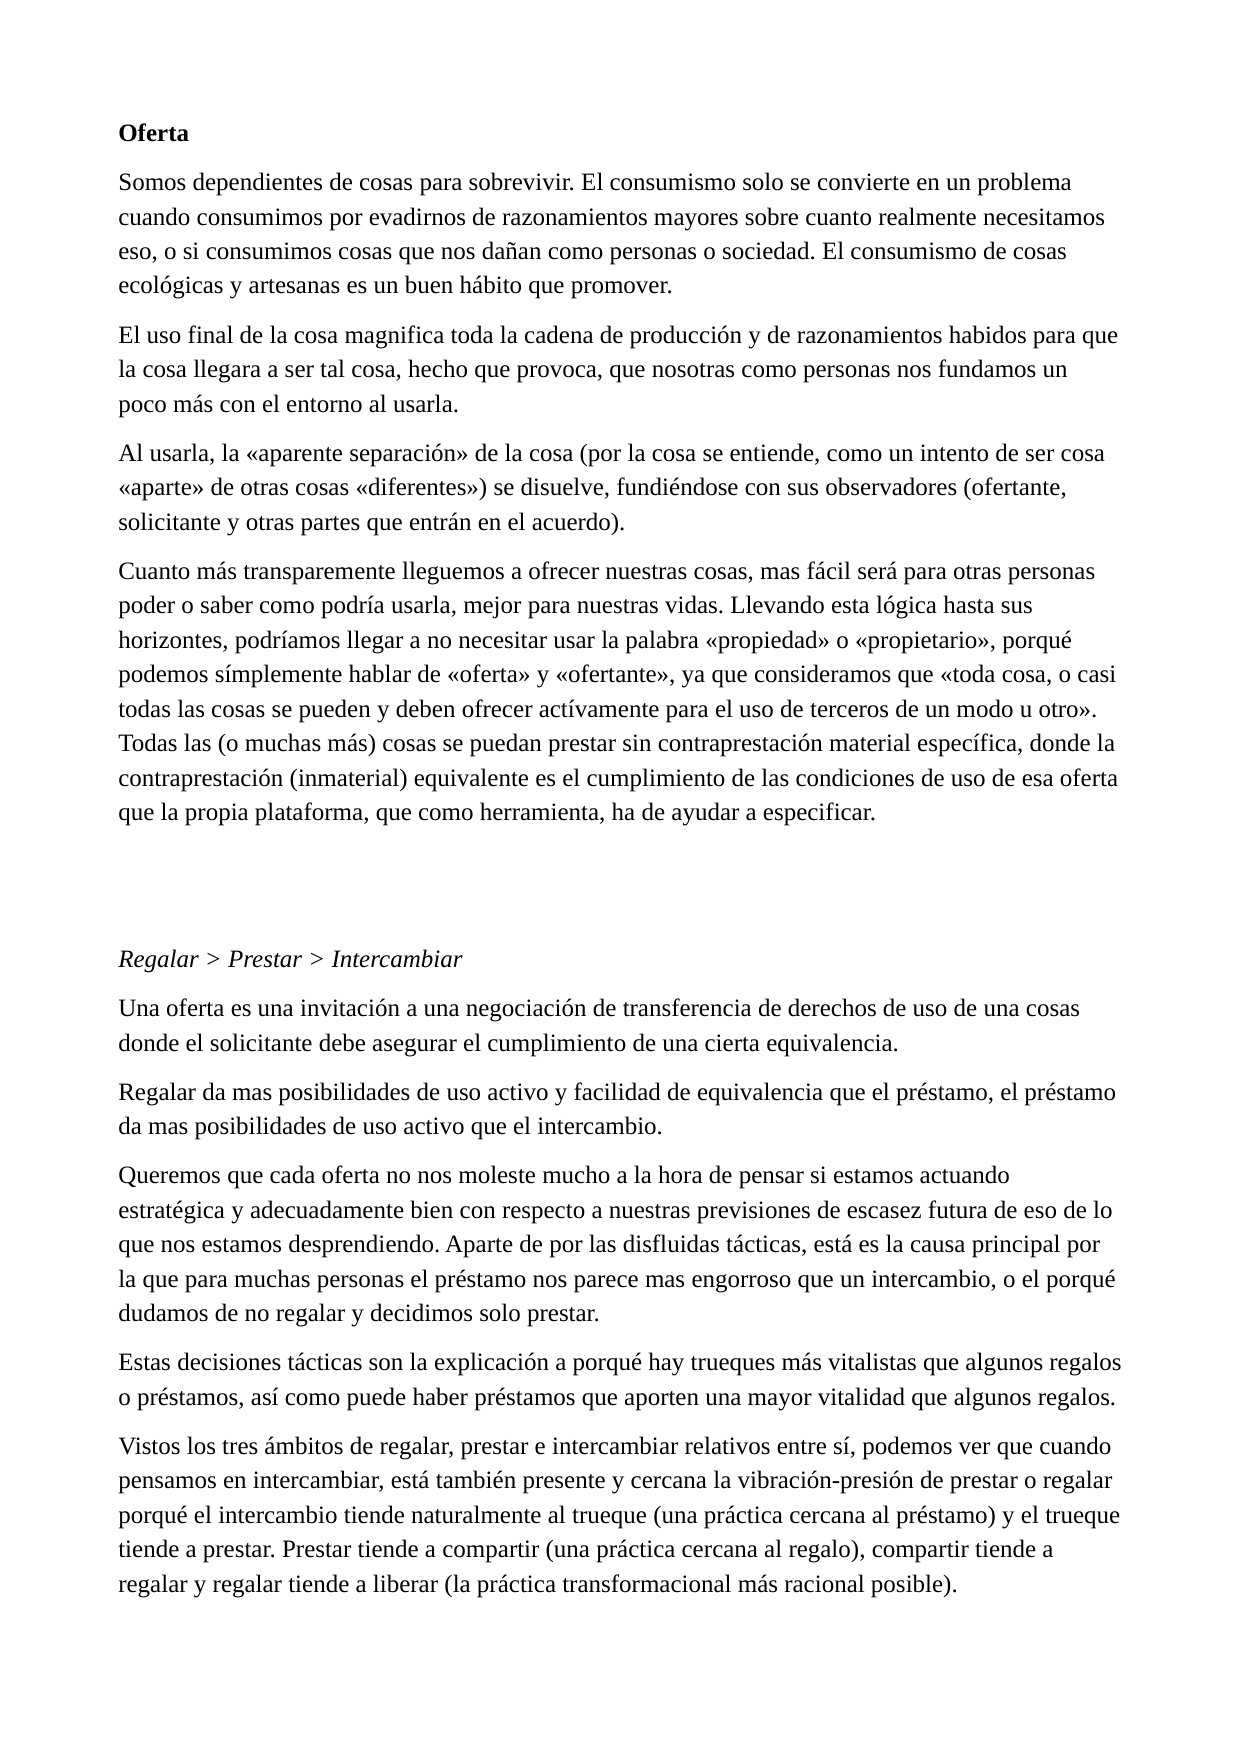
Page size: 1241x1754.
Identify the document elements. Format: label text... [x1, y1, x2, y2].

text Queremos que cada oferta no nos moleste mucho a la hora de pensar si estamos actuando estratégica y adecuadamente bien con respecto a nuestras previsiones de escasez futura de eso de lo que nos estamos desprendiendo. Aparte de por las disfluidas tácticas, está es la causa principal por la que para muchas personas el préstamo nos parece mas engorroso que un intercambio, o el porqué dudamos de no regalar y decidimos solo prestar. [118, 1160, 1122, 1327]
text Regalar da mas posibilidades de uso activo y facilidad de equivalencia que el préstamo, el préstamo da mas posibilidades de uso activo que el intercambio. [118, 1077, 1122, 1140]
text El uso final de la cosa magnifica toda la cadena de producción y de razonamientos habidos para que la cosa llegara a ser tal cosa, hecho que provoca, que nosotras como personas nos fundamos un poco más con el entorno al usarla. [118, 320, 1122, 417]
text Estas decisiones tácticas son la explicación a porqué hay trueques más vitalistas que algunos regalos o préstamos, así como puede haber préstamos que aporten una mayor vitalidad que algunos regalos. [118, 1347, 1122, 1411]
text Oferta [118, 118, 1122, 147]
text Regalar > Prestar > Intercambiar [118, 944, 1122, 973]
text Al usarla, la «aparente separación» de la cosa (por la cosa se entiende, como un intento de ser cosa «aparte» de otras cosas «diferentes») se disuelve, fundiéndose con sus observadores (ofertante, solicitante y otras partes que entrán en el acuerdo). [118, 438, 1122, 535]
text Vistos los tres ámbitos de regalar, prestar e intercambiar relativos entre sí, podemos ver que cuando pensamos en intercambiar, está también presente y cercana la vibración-presión de prestar o regalar porqué el intercambio tiende naturalmente al trueque (una práctica cercana al préstamo) y el trueque tiende a prestar. Prestar tiende a compartir (una práctica cercana al regalo), compartir tiende a regalar y regalar tiende a liberar (la práctica transformacional más racional posible). [118, 1431, 1122, 1598]
text Cuanto más transparemente lleguemos a ofrecer nuestras cosas, mas fácil será para otras personas poder o saber como podría usarla, mejor para nuestras vidas. Llevando esta lógica hasta sus horizontes, podríamos llegar a no necesitar usar la palabra «propiedad» o «propietario», porqué podemos símplemente hablar de «oferta» y «ofertante», ya que consideramos que «toda cosa, o casi todas las cosas se pueden y deben ofrecer actívamente para el uso de terceros de un modo u otro». Todas las (o muchas más) cosas se puedan prestar sin contraprestación material específica, donde la contraprestación (inmaterial) equivalente es el cumplimiento de las condiciones de uso de esa oferta que la propia plataforma, que como herramienta, ha de ayudar a especificar. [118, 556, 1122, 826]
text Somos dependientes de cosas para sobrevivir. El consumismo solo se convierte en un problema cuando consumimos por evadirnos de razonamientos mayores sobre cuanto realmente necesitamos eso, o si consumimos cosas que nos dañan como personas o sociedad. El consumismo de cosas ecológicas y artesanas es un buen hábito que promover. [118, 167, 1122, 299]
text Una oferta es una invitación a una negociación de transferencia de derechos de uso de una cosas donde el solicitante debe asegurar el cumplimiento de una cierta equivalencia. [118, 993, 1122, 1057]
